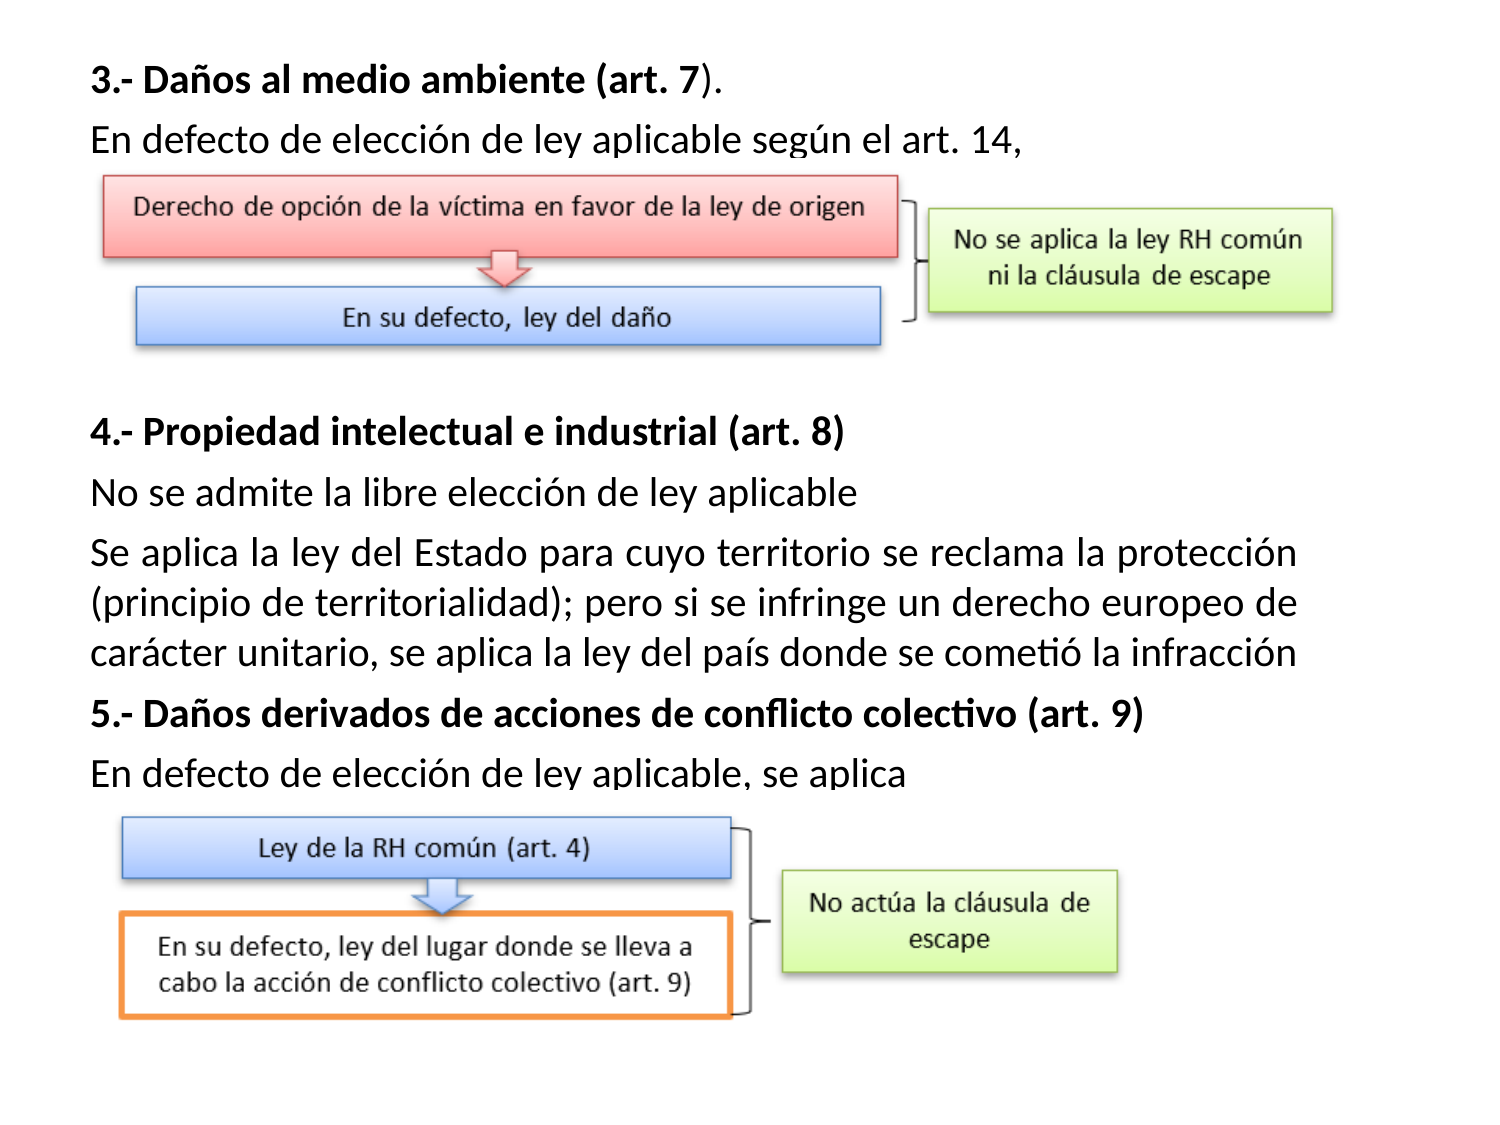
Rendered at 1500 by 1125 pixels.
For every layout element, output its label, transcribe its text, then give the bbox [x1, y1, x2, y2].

picture [75, 158, 1391, 374]
picture [86, 790, 1159, 1039]
list 3.- Daños al medio ambiente (art. 7). En defecto de elección de ley aplicable según el art. 14, 4.- Propiedad intelectual e industrial (art. 8) No se admite la libre elección de ley aplicable Se aplica la ley del Estado para cuyo territorio se reclama la protección (principio de territorialidad); pero si se infringe un derecho europeo de carácter unitario, se aplica la ley del país donde se cometió la infracción 5.- Daños derivados de acciones de conflicto colectivo (art. 9) En defecto de elección de ley aplicable, se aplica [75, 43, 1439, 1073]
